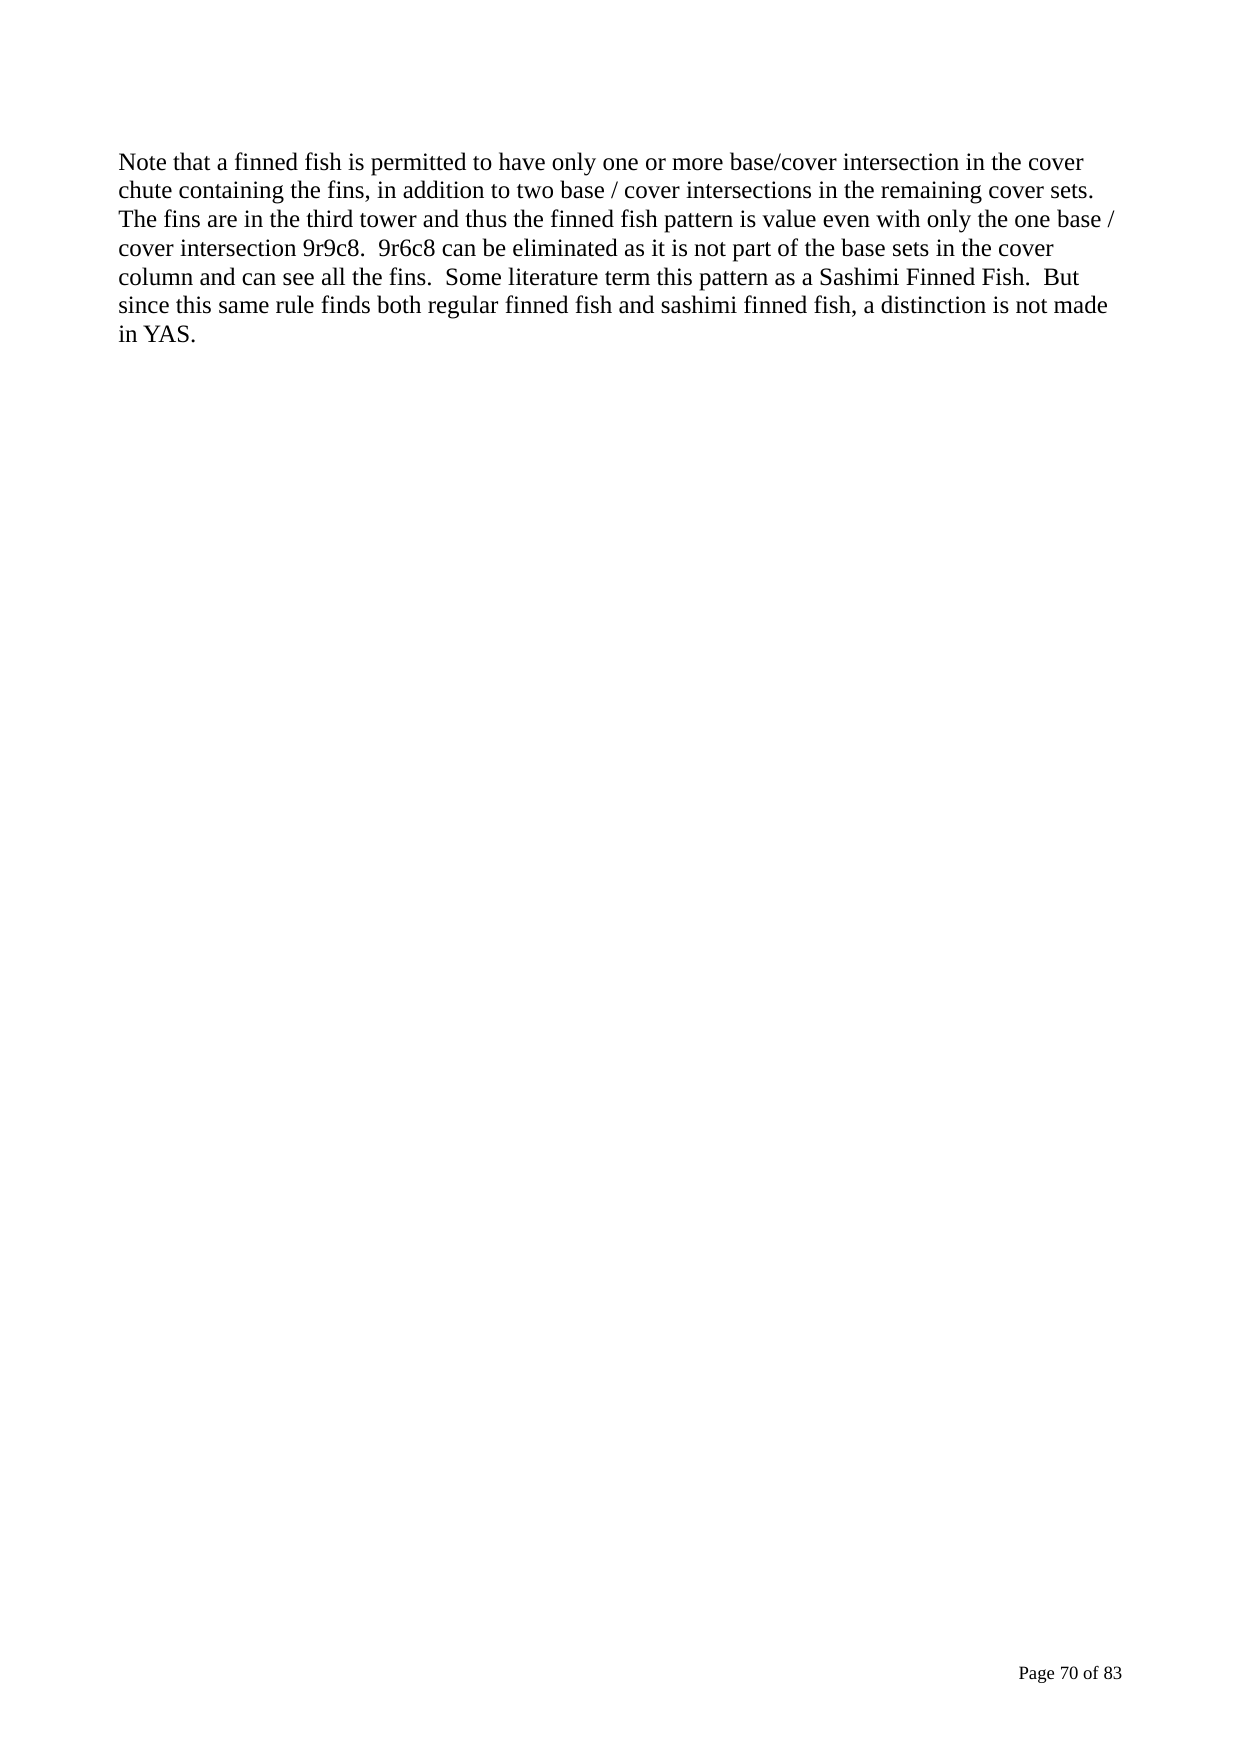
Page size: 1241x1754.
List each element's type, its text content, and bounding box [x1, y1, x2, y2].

text Note that a finned fish is permitted to have only one or more base/cover intersection in the cover chute containing the fins, in addition to two base / cover intersections in the remaining cover sets. The fins are in the third tower and thus the finned fish pattern is value even with only the one base / cover intersection 9r9c8. 9r6c8 can be eliminated as it is not part of the base sets in the cover column and can see all the fins. Some literature term this pattern as a Sashimi Finned Fish. But since this same rule finds both regular finned fish and sashimi finned fish, a distinction is not made in YAS. [118, 147, 1122, 348]
